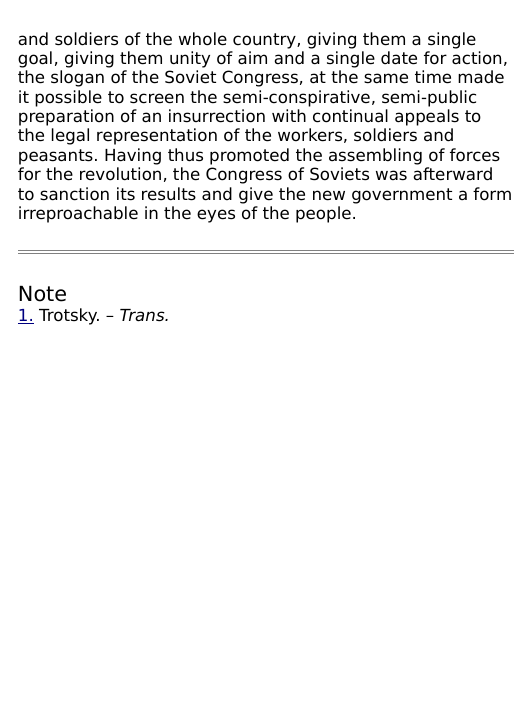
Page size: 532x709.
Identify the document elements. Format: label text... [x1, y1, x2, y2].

text 1. Trotsky. – Trans. [18, 306, 514, 326]
text Note [18, 282, 514, 306]
text and soldiers of the whole country, giving them a single goal, giving them unity of aim and a single date for action, the slogan of the Soviet Congress, at the same time made it possible to screen the semi-conspirative, semi-public preparation of an insurrection with continual appeals to the legal representation of the workers, soldiers and peasants. Having thus promoted the assembling of forces for the revolution, the Congress of Soviets was afterward to sanction its results and give the new government a form irreproachable in the eyes of the people. [18, 29, 514, 223]
